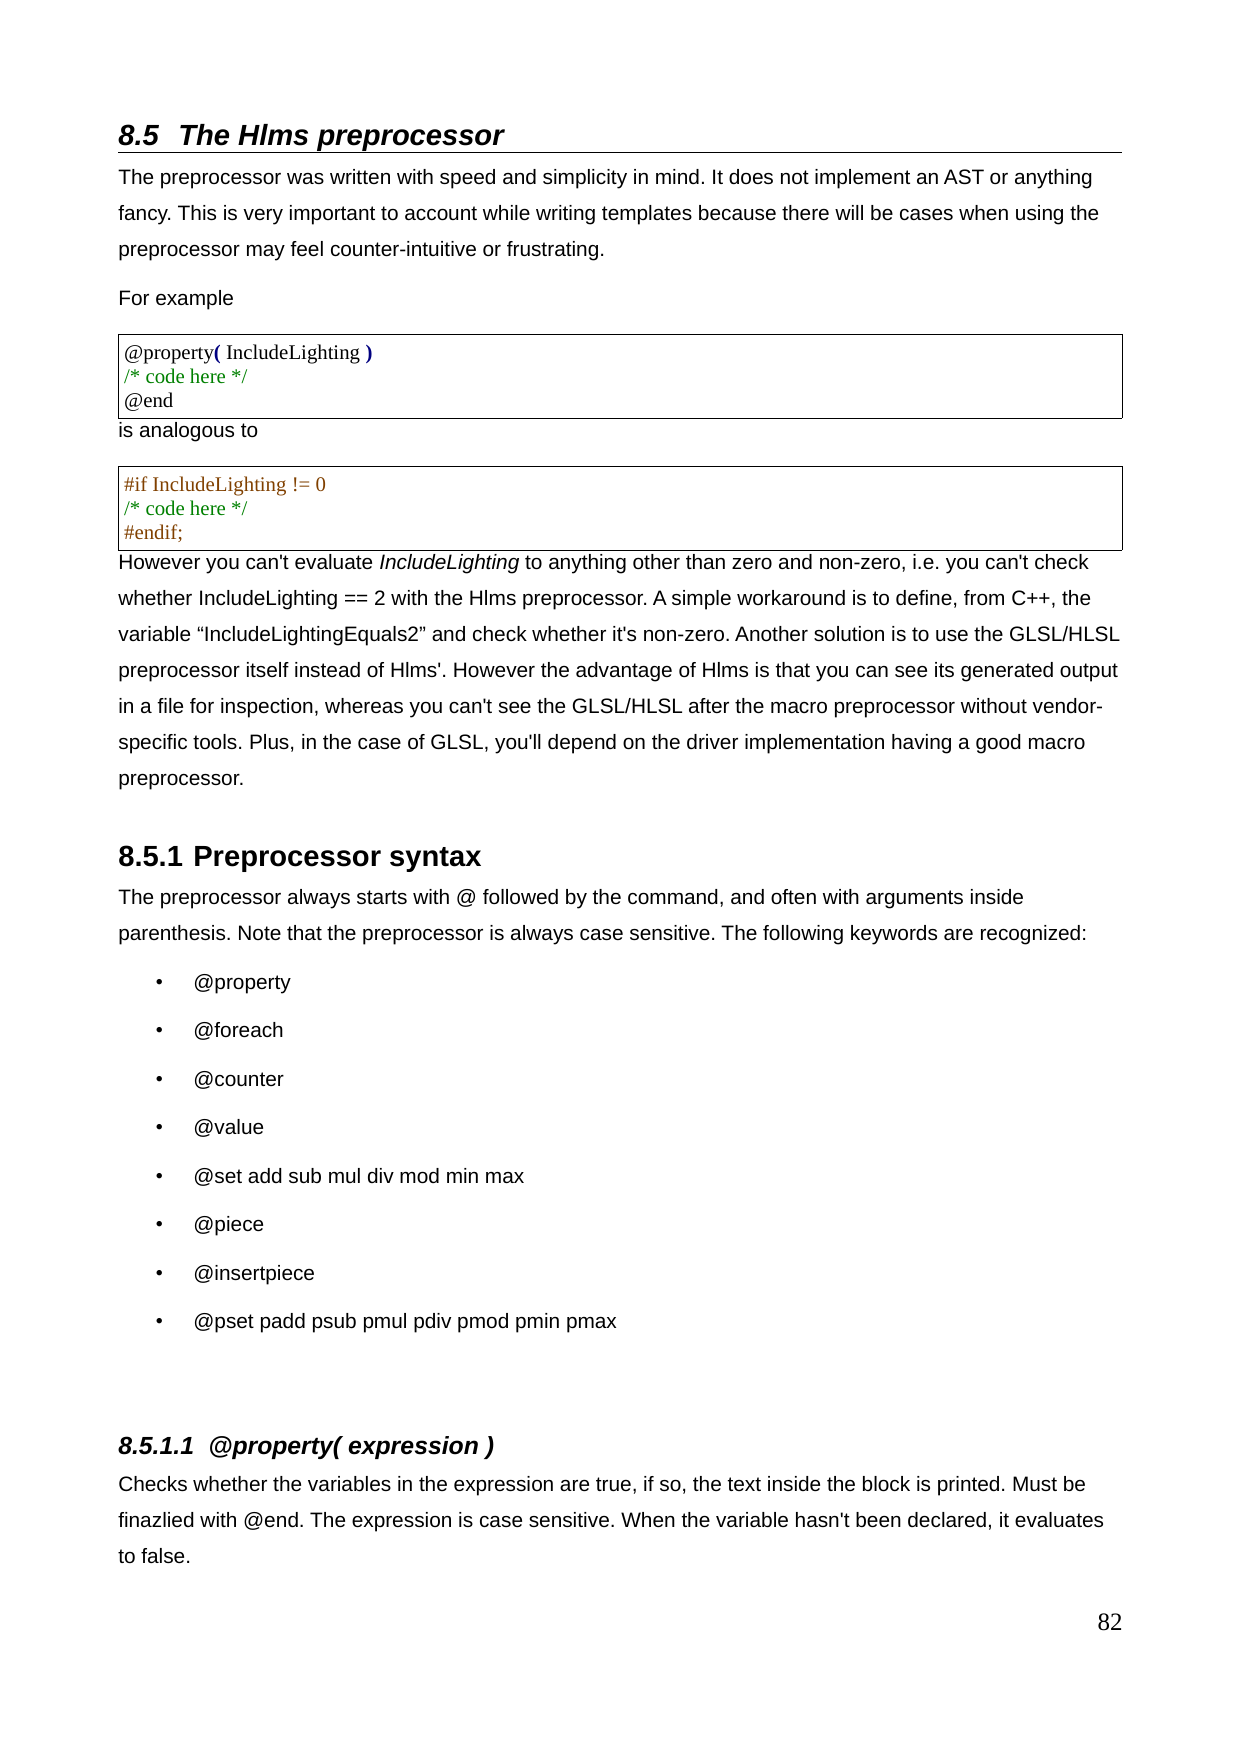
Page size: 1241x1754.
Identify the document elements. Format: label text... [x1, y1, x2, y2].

list @insertpiece [156, 1261, 1122, 1285]
text is analogous to [118, 419, 1122, 442]
text The preprocessor was written with speed and simplicity in mind. It does not implement an AST or anything fancy. This is very important to account while writing templates because there will be cases when using the preprocessor may feel counter-intuitive or frustrating. [118, 165, 1122, 261]
text The preprocessor always starts with @ followed by the command, and often with arguments inside parenthesis. Note that the preprocessor is always case sensitive. The following keywords are recognized: [118, 885, 1122, 945]
text For example [118, 285, 1122, 309]
list @foreach [156, 1018, 1122, 1042]
text Checks whether the variables in the expression are true, if so, the text inside the block is printed. Must be finazlied with @end. The expression is case sensitive. When the variable hasn't been declared, it evaluates to false. [118, 1472, 1122, 1568]
subtitle @property( expression ) [118, 1431, 1122, 1460]
list @counter [156, 1067, 1122, 1091]
list @set add sub mul div mod min max [156, 1164, 1122, 1188]
text However you can't evaluate IncludeLighting to anything other than zero and non-zero, i.e. you can't check whether IncludeLighting == 2 with the Hlms preprocessor. A simple workaround is to define, from C++, the variable “IncludeLightingEquals2” and check whether it's non-zero. Another solution is to use the GLSL/HLSL preprocessor itself instead of Hlms'. However the advantage of Hlms is that you can see its generated output in a file for inspection, whereas you can't see the GLSL/HLSL after the macro preprocessor without vendor-specific tools. Plus, in the case of GLSL, you'll depend on the driver implementation having a good macro preprocessor. [118, 551, 1122, 789]
table_header #if IncludeLighting != 0 /* code here */ #endif; [119, 467, 1122, 550]
list @pset padd psub pmul pdiv pmod pmin pmax [156, 1309, 1122, 1333]
list @property [156, 969, 1122, 993]
list @value [156, 1115, 1122, 1139]
subtitle The Hlms preprocessor [118, 118, 1122, 152]
list @piece [156, 1212, 1122, 1236]
table_header @property( IncludeLighting ) /* code here */ @end [119, 335, 1122, 418]
subtitle Preprocessor syntax [118, 839, 1122, 873]
